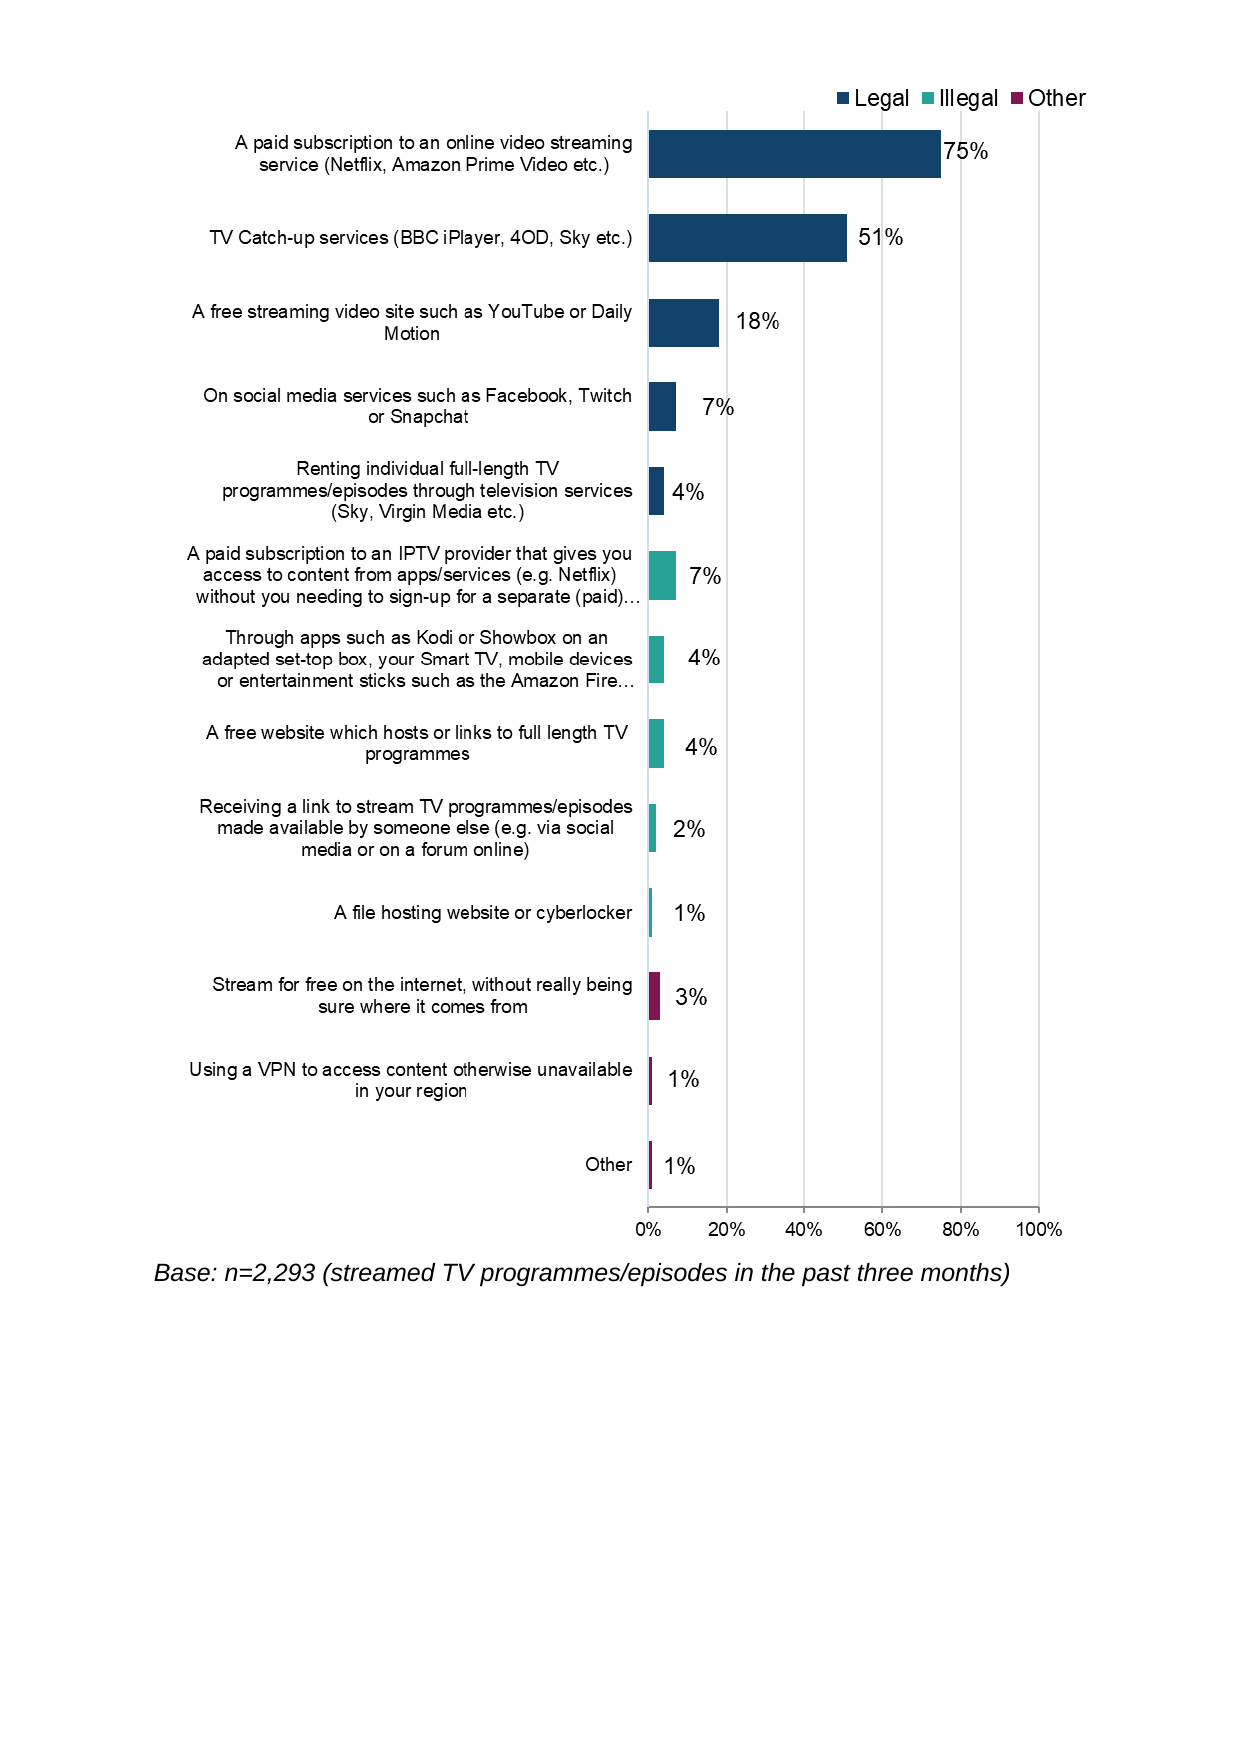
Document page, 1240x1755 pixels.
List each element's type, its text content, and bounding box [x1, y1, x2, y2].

text Base: n=2,293 (streamed TV programmes/episodes in the past three months) [153, 1258, 1089, 1287]
